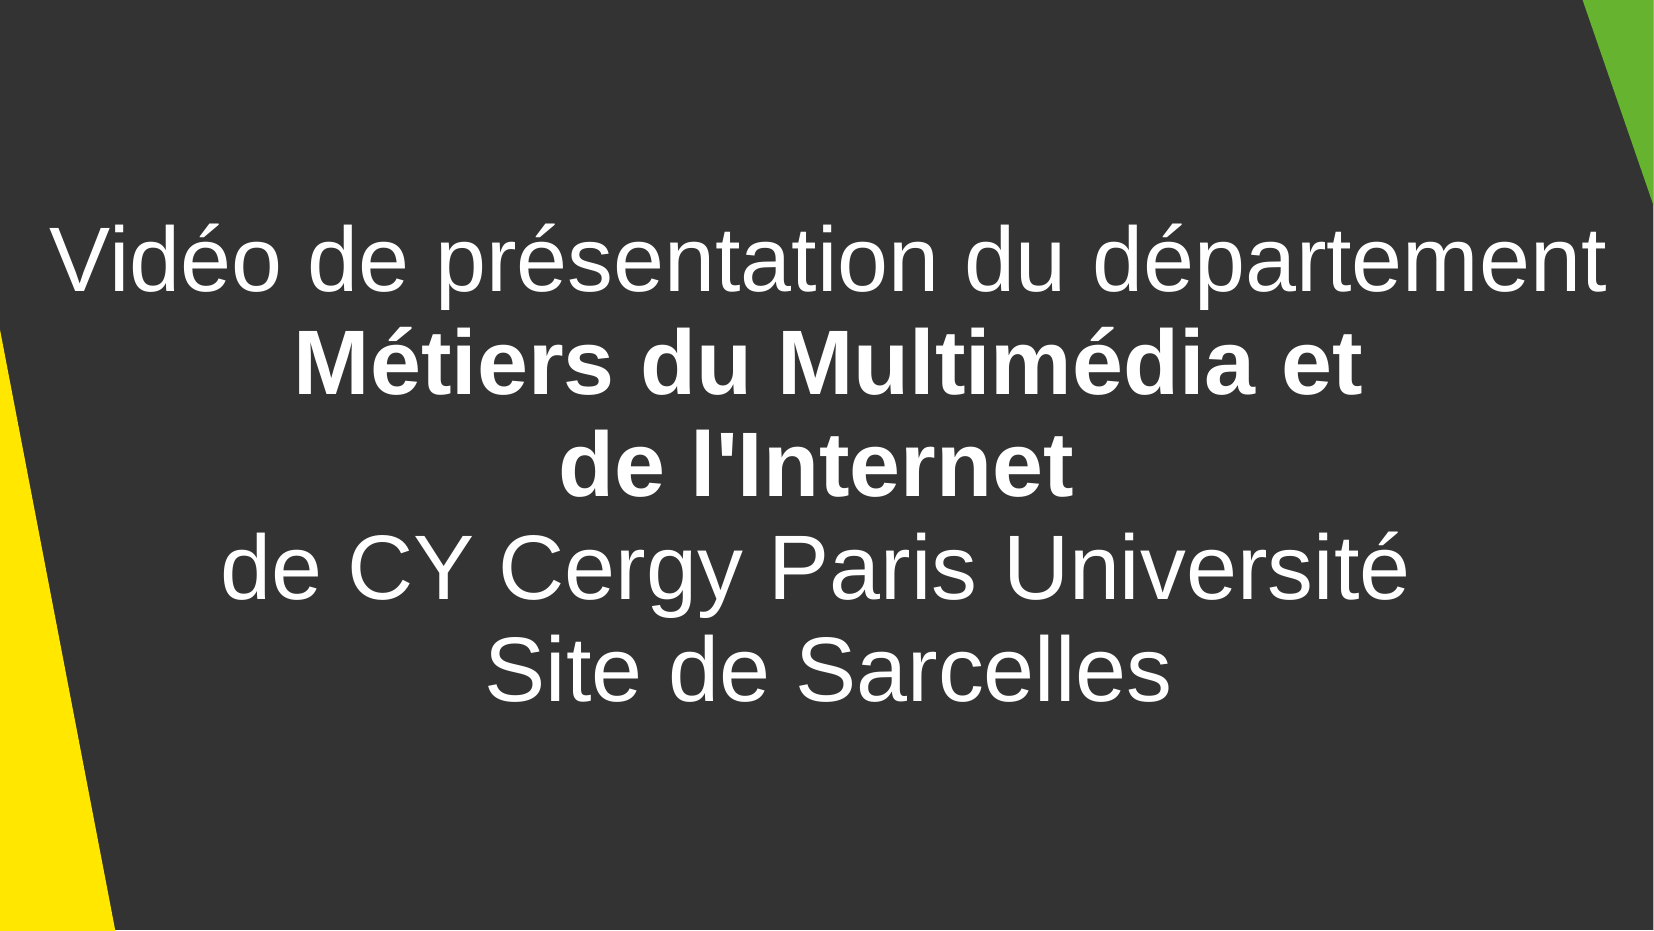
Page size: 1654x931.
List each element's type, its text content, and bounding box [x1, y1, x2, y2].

text_box [0, 329, 116, 931]
text_box [1582, 0, 1654, 207]
title Vidéo de présentation du département Métiers du Multimédia et de l'Internet de CY Cergy Paris Université Site de Sarcelles [39, 108, 1619, 822]
